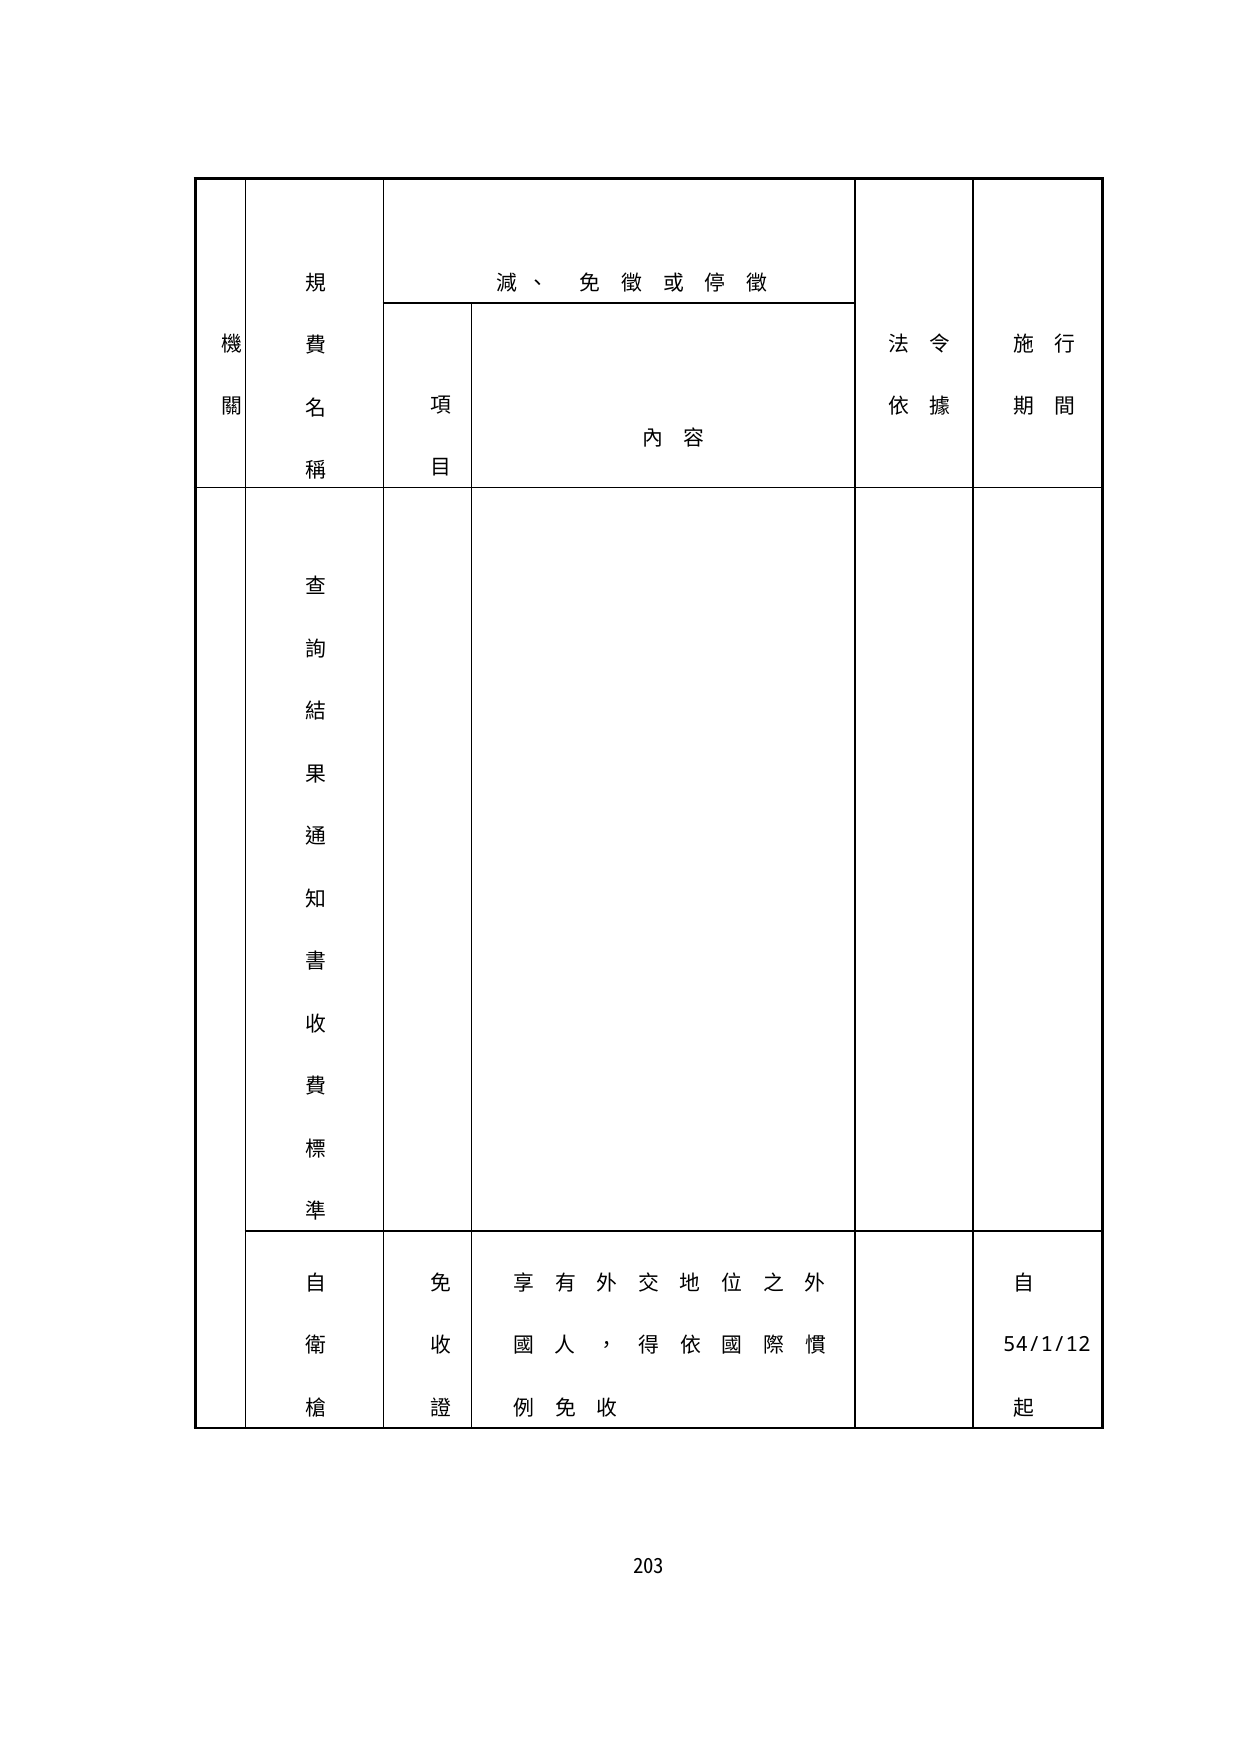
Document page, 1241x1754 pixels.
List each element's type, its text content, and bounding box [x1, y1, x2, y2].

table_cell [856, 1232, 972, 1427]
table_cell [197, 488, 245, 1427]
table_cell 項目 [384, 304, 471, 487]
table_cell [472, 488, 854, 1230]
table_header 減、免徵或停徵 [384, 180, 854, 302]
table_cell [384, 488, 471, 1230]
table_cell 內容 [472, 304, 854, 487]
table_cell 享有外交地位之外國人，得依國際慣例免收 [472, 1232, 854, 1427]
table_header 法令依據 [856, 180, 972, 487]
table_header 施行期間 [974, 180, 1101, 487]
table_cell 自衛槍 [246, 1232, 383, 1427]
table_cell 自54/1/12起 [974, 1232, 1101, 1427]
table_cell [974, 488, 1101, 1230]
table_header 規費名稱 [246, 180, 383, 487]
table_header 機關 [197, 180, 245, 487]
table_cell [856, 488, 972, 1230]
table_cell 查詢結果通知書收費標準 [246, 488, 383, 1230]
table_cell 免收證 [384, 1232, 471, 1427]
